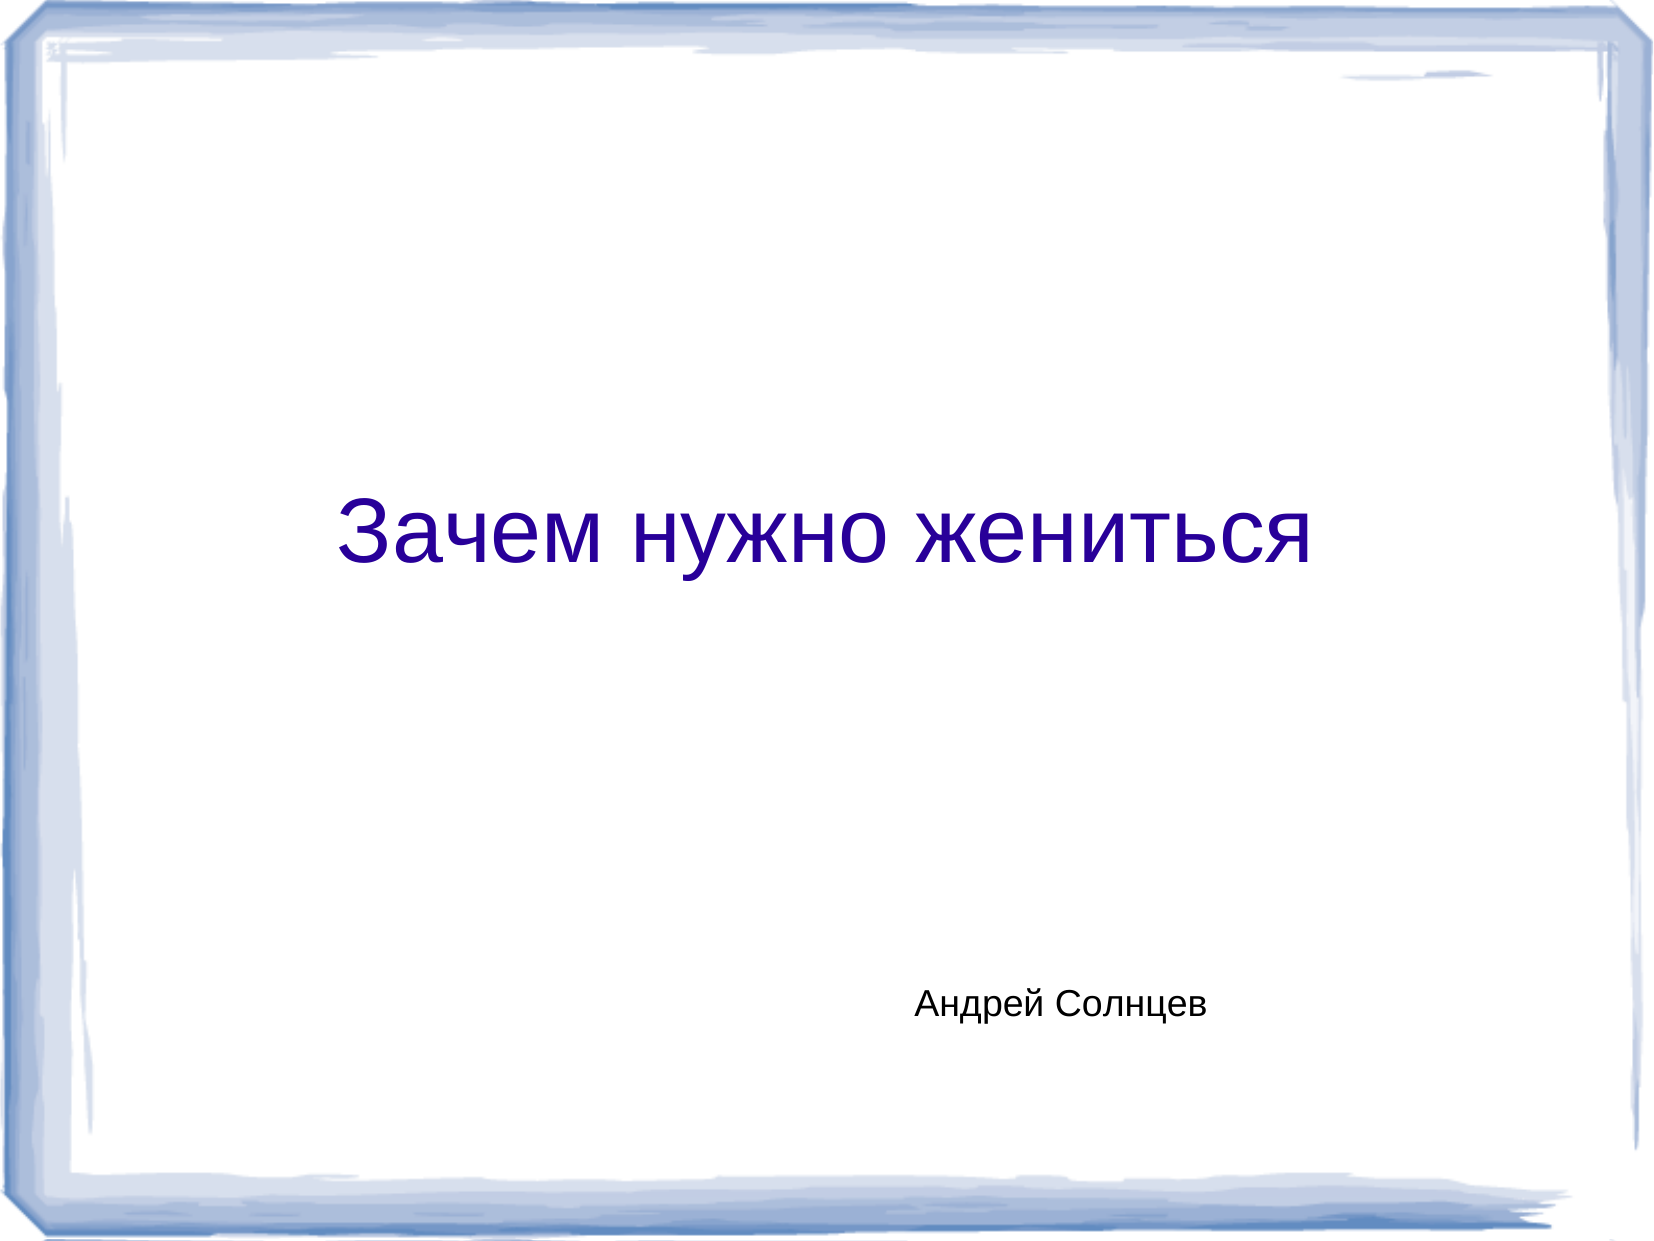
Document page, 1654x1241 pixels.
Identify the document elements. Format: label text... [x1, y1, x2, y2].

title Зачем нужно жениться [82, 427, 1571, 635]
text_box Андрей Солнцев [899, 975, 1223, 1033]
picture [0, 0, 1654, 1241]
